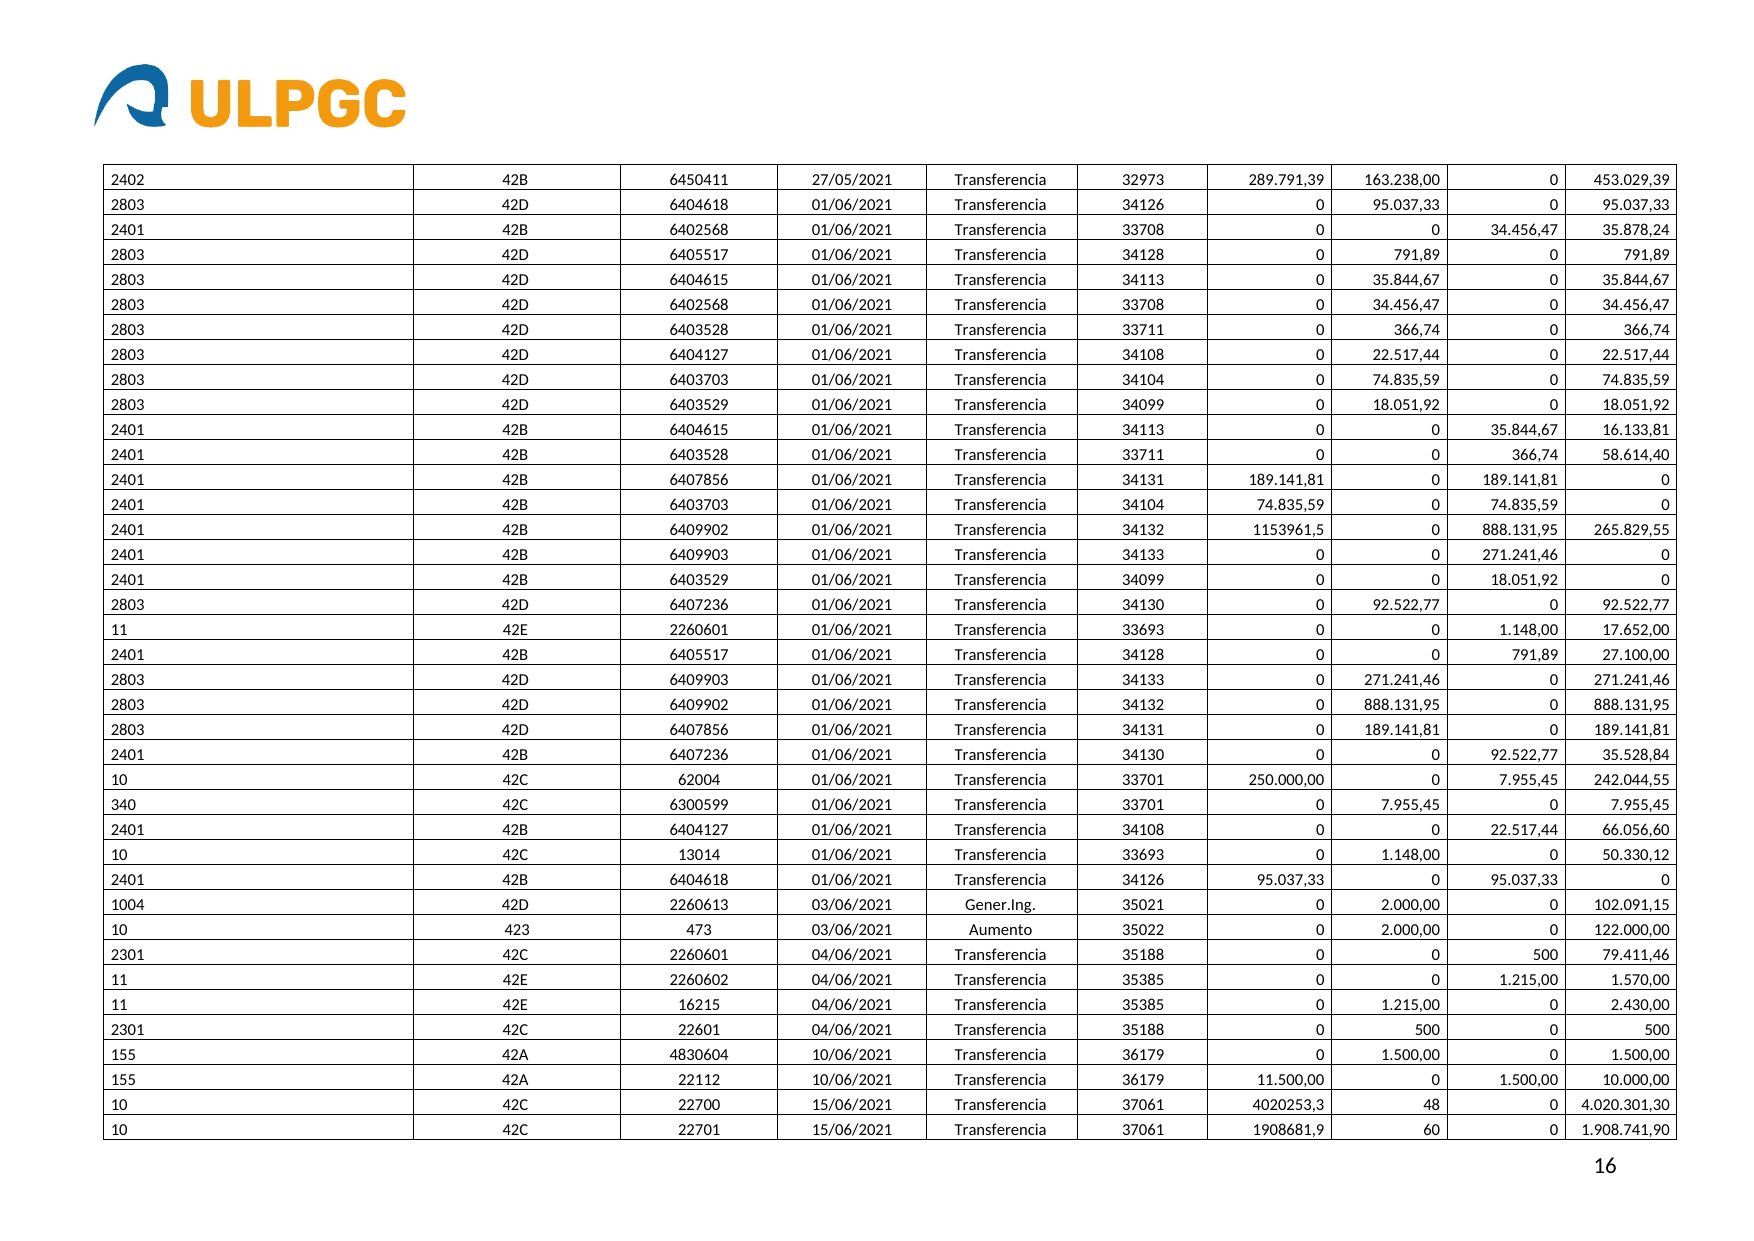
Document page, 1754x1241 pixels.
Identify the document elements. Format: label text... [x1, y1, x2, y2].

table_cell 2803 [104, 240, 413, 264]
table_cell Transferencia [927, 465, 1077, 489]
table_cell 6450411 [621, 165, 777, 189]
table_cell Transferencia [927, 315, 1077, 339]
table_cell 7.955,45 [1332, 790, 1447, 814]
table_cell 271.241,46 [1448, 540, 1565, 564]
table_cell [1677, 689, 1683, 714]
table_cell 4.020.301,30 [1566, 1090, 1676, 1114]
table_cell [1677, 189, 1683, 214]
table_cell 74.835,59 [1332, 365, 1447, 389]
table_cell 10 [104, 840, 413, 864]
table_cell 35385 [1078, 965, 1207, 989]
table_cell 01/06/2021 [778, 740, 926, 764]
table_cell 0 [1332, 940, 1447, 964]
table_cell Transferencia [927, 365, 1077, 389]
table_cell 95.037,33 [1332, 190, 1447, 214]
table_cell 42D [414, 690, 620, 714]
table_cell 33708 [1078, 215, 1207, 239]
table_cell 6404618 [621, 190, 777, 214]
table_cell 34131 [1078, 715, 1207, 739]
table_cell 6405517 [621, 240, 777, 264]
table_cell 42B [414, 865, 620, 889]
table_cell Transferencia [927, 1015, 1077, 1039]
table_cell 2803 [104, 665, 413, 689]
table_cell 2.430,00 [1566, 990, 1676, 1014]
table_cell 35022 [1078, 915, 1207, 939]
table_cell 34.456,47 [1448, 215, 1565, 239]
table_cell 0 [1448, 890, 1565, 914]
table_cell 03/06/2021 [778, 890, 926, 914]
table_cell 34113 [1078, 415, 1207, 439]
table_cell 34099 [1078, 390, 1207, 414]
table_cell 48 [1332, 1090, 1447, 1114]
table_cell 0 [1208, 615, 1331, 639]
table_cell 0 [1332, 465, 1447, 489]
table_cell 0 [1448, 190, 1565, 214]
table_cell 0 [1448, 315, 1565, 339]
table_cell Transferencia [927, 390, 1077, 414]
table_cell 2401 [104, 415, 413, 439]
table_cell 6409902 [621, 690, 777, 714]
table_cell 6403529 [621, 390, 777, 414]
table_cell 6300599 [621, 790, 777, 814]
table_cell Transferencia [927, 740, 1077, 764]
table_cell 36179 [1078, 1040, 1207, 1064]
table_cell 0 [1448, 715, 1565, 739]
table_cell 42B [414, 565, 620, 589]
table_cell 6405517 [621, 640, 777, 664]
table_cell 423 [414, 915, 620, 939]
table_cell 01/06/2021 [778, 665, 926, 689]
table_cell [1677, 789, 1683, 814]
table_cell 42B [414, 740, 620, 764]
table_cell 7.955,45 [1566, 790, 1676, 814]
table_cell 42E [414, 990, 620, 1014]
table_cell 42D [414, 190, 620, 214]
table_cell 366,74 [1448, 440, 1565, 464]
table_cell 0 [1208, 190, 1331, 214]
table_cell 33711 [1078, 440, 1207, 464]
table_cell [1677, 739, 1683, 764]
table_cell 0 [1208, 940, 1331, 964]
table_cell 35.844,67 [1566, 265, 1676, 289]
table_cell 66.056,60 [1566, 815, 1676, 839]
table_cell Transferencia [927, 190, 1077, 214]
table_cell 42B [414, 165, 620, 189]
table_cell [1677, 714, 1683, 739]
table_cell [1677, 1014, 1683, 1039]
table_cell 0 [1208, 290, 1331, 314]
table_cell Transferencia [927, 515, 1077, 539]
table_cell 42A [414, 1040, 620, 1064]
table_cell 74.835,59 [1448, 490, 1565, 514]
table_cell 0 [1208, 565, 1331, 589]
table_cell 2803 [104, 265, 413, 289]
table_cell 42B [414, 465, 620, 489]
table_cell [1677, 364, 1683, 389]
table_cell 34133 [1078, 665, 1207, 689]
table_cell [1677, 514, 1683, 539]
table_cell 0 [1566, 490, 1676, 514]
table_cell 13014 [621, 840, 777, 864]
table_cell Transferencia [927, 965, 1077, 989]
table_cell Transferencia [927, 640, 1077, 664]
table_cell Transferencia [927, 1115, 1077, 1139]
table_cell 16.133,81 [1566, 415, 1676, 439]
table_cell 6403528 [621, 315, 777, 339]
table_cell 22112 [621, 1065, 777, 1089]
table_cell 01/06/2021 [778, 615, 926, 639]
table_cell 34113 [1078, 265, 1207, 289]
table_cell 35188 [1078, 940, 1207, 964]
table_cell 42A [414, 1065, 620, 1089]
table_cell 10 [104, 1090, 413, 1114]
table_cell 0 [1208, 965, 1331, 989]
table_cell 0 [1332, 490, 1447, 514]
table_cell 122.000,00 [1566, 915, 1676, 939]
table_cell 6404615 [621, 415, 777, 439]
table_cell 42B [414, 490, 620, 514]
table_cell 42B [414, 640, 620, 664]
table_cell [1677, 1089, 1683, 1114]
table_cell 2402 [104, 165, 413, 189]
table_cell [1677, 614, 1683, 639]
table_cell 01/06/2021 [778, 465, 926, 489]
table_cell 01/06/2021 [778, 765, 926, 789]
table_cell 0 [1448, 1115, 1565, 1139]
table_cell 37061 [1078, 1115, 1207, 1139]
table_cell 0 [1332, 1065, 1447, 1089]
table_cell [1677, 664, 1683, 689]
table_cell 92.522,77 [1332, 590, 1447, 614]
table_cell 0 [1566, 465, 1676, 489]
table_cell Gener.Ing. [927, 890, 1077, 914]
table_cell 10/06/2021 [778, 1040, 926, 1064]
table_cell Transferencia [927, 865, 1077, 889]
table_cell 0 [1208, 590, 1331, 614]
table_cell 11 [104, 990, 413, 1014]
table_cell Transferencia [927, 1065, 1077, 1089]
table_cell 340 [104, 790, 413, 814]
table_cell 0 [1448, 390, 1565, 414]
table_cell 34099 [1078, 565, 1207, 589]
table_cell 163.238,00 [1332, 165, 1447, 189]
table_cell 04/06/2021 [778, 1015, 926, 1039]
table_cell 42D [414, 365, 620, 389]
table_cell 27/05/2021 [778, 165, 926, 189]
table_cell Transferencia [927, 490, 1077, 514]
table_cell 2.000,00 [1332, 915, 1447, 939]
table_cell 42D [414, 590, 620, 614]
table_cell Transferencia [927, 215, 1077, 239]
table_cell 33693 [1078, 840, 1207, 864]
table_cell 6403529 [621, 565, 777, 589]
table_cell 34130 [1078, 590, 1207, 614]
table_cell 22.517,44 [1566, 340, 1676, 364]
table_cell [1677, 1114, 1683, 1139]
table_cell 0 [1208, 415, 1331, 439]
table_cell 1.215,00 [1448, 965, 1565, 989]
table_cell 791,89 [1448, 640, 1565, 664]
table_cell Transferencia [927, 415, 1077, 439]
table_cell Transferencia [927, 690, 1077, 714]
table_cell [1677, 414, 1683, 439]
table_cell 0 [1208, 665, 1331, 689]
table_cell 189.141,81 [1566, 715, 1676, 739]
table_cell 0 [1332, 615, 1447, 639]
table_cell 34108 [1078, 815, 1207, 839]
table_cell 34.456,47 [1332, 290, 1447, 314]
table_cell Transferencia [927, 540, 1077, 564]
table_cell 2260613 [621, 890, 777, 914]
table_cell 34131 [1078, 465, 1207, 489]
table_cell 01/06/2021 [778, 290, 926, 314]
table_cell 0 [1208, 840, 1331, 864]
table_cell 58.614,40 [1566, 440, 1676, 464]
table_cell 62004 [621, 765, 777, 789]
table_cell 10 [104, 915, 413, 939]
table_cell 33708 [1078, 290, 1207, 314]
table_cell 0 [1208, 715, 1331, 739]
table_cell 888.131,95 [1566, 690, 1676, 714]
table_cell 2401 [104, 215, 413, 239]
table_cell [1677, 764, 1683, 789]
table_cell 50.330,12 [1566, 840, 1676, 864]
table_cell 189.141,81 [1332, 715, 1447, 739]
table_cell Transferencia [927, 615, 1077, 639]
table_cell 42B [414, 415, 620, 439]
table_cell [1677, 589, 1683, 614]
table_cell Transferencia [927, 765, 1077, 789]
table_cell 6404127 [621, 815, 777, 839]
table_cell [1677, 939, 1683, 964]
table_cell 10/06/2021 [778, 1065, 926, 1089]
table_cell 42B [414, 215, 620, 239]
table_cell 32973 [1078, 165, 1207, 189]
table_cell 0 [1332, 540, 1447, 564]
table_cell 0 [1208, 315, 1331, 339]
table_cell 0 [1448, 1040, 1565, 1064]
table_cell 0 [1448, 1090, 1565, 1114]
table_cell 22700 [621, 1090, 777, 1114]
table_cell 42D [414, 890, 620, 914]
table_cell 0 [1208, 815, 1331, 839]
table_cell 42E [414, 965, 620, 989]
table_cell 35.844,67 [1448, 415, 1565, 439]
table_cell Transferencia [927, 840, 1077, 864]
table_cell 0 [1208, 915, 1331, 939]
table_cell 0 [1448, 165, 1565, 189]
table_cell 11 [104, 615, 413, 639]
table_cell [1677, 814, 1683, 839]
table_cell 2260601 [621, 940, 777, 964]
table_cell [1677, 864, 1683, 889]
table_cell 0 [1332, 765, 1447, 789]
table_cell 74.835,59 [1208, 490, 1331, 514]
table_cell 35021 [1078, 890, 1207, 914]
table_cell 01/06/2021 [778, 365, 926, 389]
table_cell 1.570,00 [1566, 965, 1676, 989]
table_cell [1677, 1039, 1683, 1064]
table_cell 10 [104, 765, 413, 789]
table_cell 0 [1332, 215, 1447, 239]
table_cell Transferencia [927, 665, 1077, 689]
table_cell 0 [1332, 515, 1447, 539]
table_cell Transferencia [927, 1040, 1077, 1064]
table_cell 33701 [1078, 790, 1207, 814]
table_cell 6409903 [621, 540, 777, 564]
table_cell 01/06/2021 [778, 790, 926, 814]
table_cell 04/06/2021 [778, 940, 926, 964]
table_cell [1677, 389, 1683, 414]
table_cell 0 [1208, 540, 1331, 564]
table_cell 15/06/2021 [778, 1090, 926, 1114]
table_cell 2401 [104, 865, 413, 889]
table_cell 0 [1208, 790, 1331, 814]
table_cell 2401 [104, 465, 413, 489]
table_cell 791,89 [1566, 240, 1676, 264]
table_cell 0 [1448, 240, 1565, 264]
table_cell 0 [1332, 740, 1447, 764]
table_cell 35188 [1078, 1015, 1207, 1039]
table_cell 01/06/2021 [778, 690, 926, 714]
table_cell [1677, 639, 1683, 664]
table_cell 01/06/2021 [778, 640, 926, 664]
table_cell 6402568 [621, 290, 777, 314]
table_cell 4020253,3 [1208, 1090, 1331, 1114]
table_cell 04/06/2021 [778, 965, 926, 989]
table_cell 0 [1208, 365, 1331, 389]
table_cell 0 [1208, 640, 1331, 664]
table_cell 95.037,33 [1566, 190, 1676, 214]
table_cell 2803 [104, 390, 413, 414]
table_cell 01/06/2021 [778, 815, 926, 839]
table_cell 33693 [1078, 615, 1207, 639]
table_cell 0 [1566, 865, 1676, 889]
table_cell 01/06/2021 [778, 415, 926, 439]
table_cell 0 [1332, 965, 1447, 989]
table_cell 7.955,45 [1448, 765, 1565, 789]
table_cell 04/06/2021 [778, 990, 926, 1014]
table_cell 01/06/2021 [778, 540, 926, 564]
table_cell [1677, 464, 1683, 489]
table_cell 4830604 [621, 1040, 777, 1064]
table_cell 34.456,47 [1566, 290, 1676, 314]
table_cell 189.141,81 [1448, 465, 1565, 489]
table_cell 42B [414, 815, 620, 839]
table_cell 289.791,39 [1208, 165, 1331, 189]
table_cell [1677, 314, 1683, 339]
table_cell 102.091,15 [1566, 890, 1676, 914]
table_cell 2401 [104, 490, 413, 514]
table_cell [1677, 964, 1683, 989]
table_cell [1677, 214, 1683, 239]
table_cell 34132 [1078, 690, 1207, 714]
table_cell 34126 [1078, 190, 1207, 214]
table_cell 95.037,33 [1448, 865, 1565, 889]
table_cell 34104 [1078, 365, 1207, 389]
table_cell 6407856 [621, 465, 777, 489]
table_cell 6403703 [621, 490, 777, 514]
table_cell 74.835,59 [1566, 365, 1676, 389]
table_cell 22.517,44 [1332, 340, 1447, 364]
table_cell 0 [1448, 1015, 1565, 1039]
table_cell 6404127 [621, 340, 777, 364]
table_cell 34133 [1078, 540, 1207, 564]
table_cell 42C [414, 765, 620, 789]
table_cell 2401 [104, 540, 413, 564]
table_cell 10 [104, 1115, 413, 1139]
table_cell 791,89 [1332, 240, 1447, 264]
table_cell 1.908.741,90 [1566, 1115, 1676, 1139]
table_cell 1.148,00 [1332, 840, 1447, 864]
table_cell 0 [1208, 390, 1331, 414]
table_cell 42C [414, 840, 620, 864]
table_cell 34104 [1078, 490, 1207, 514]
table_cell [1677, 339, 1683, 364]
table_cell 42C [414, 940, 620, 964]
table_cell 0 [1448, 990, 1565, 1014]
table_cell 95.037,33 [1208, 865, 1331, 889]
table_cell 2401 [104, 440, 413, 464]
table_cell 33701 [1078, 765, 1207, 789]
table_cell 10.000,00 [1566, 1065, 1676, 1089]
table_cell 0 [1208, 890, 1331, 914]
table_cell 0 [1448, 590, 1565, 614]
table_cell 2401 [104, 640, 413, 664]
table_cell 0 [1448, 265, 1565, 289]
table_cell 888.131,95 [1332, 690, 1447, 714]
table_cell [1677, 989, 1683, 1014]
table_cell 0 [1448, 790, 1565, 814]
table_cell 01/06/2021 [778, 215, 926, 239]
table_cell 42D [414, 715, 620, 739]
table_cell 0 [1332, 640, 1447, 664]
table_cell Transferencia [927, 715, 1077, 739]
table_cell 15/06/2021 [778, 1115, 926, 1139]
table_cell 0 [1208, 1015, 1331, 1039]
table_cell 42D [414, 290, 620, 314]
table_cell 0 [1448, 840, 1565, 864]
table_cell Transferencia [927, 240, 1077, 264]
table_cell 60 [1332, 1115, 1447, 1139]
table_cell 42B [414, 515, 620, 539]
table_cell 34108 [1078, 340, 1207, 364]
table_cell Aumento [927, 915, 1077, 939]
table_cell 155 [104, 1040, 413, 1064]
table_cell 01/06/2021 [778, 340, 926, 364]
table_cell 34128 [1078, 640, 1207, 664]
table_cell 35.844,67 [1332, 265, 1447, 289]
table_cell 6409902 [621, 515, 777, 539]
table_cell 92.522,77 [1566, 590, 1676, 614]
table_cell 0 [1208, 690, 1331, 714]
table_cell 35385 [1078, 990, 1207, 1014]
table_cell 271.241,46 [1332, 665, 1447, 689]
table_cell Transferencia [927, 290, 1077, 314]
table_cell 11 [104, 965, 413, 989]
table_cell 01/06/2021 [778, 565, 926, 589]
table_cell 500 [1566, 1015, 1676, 1039]
table_cell 0 [1448, 365, 1565, 389]
table_cell 1.500,00 [1566, 1040, 1676, 1064]
table_cell 366,74 [1332, 315, 1447, 339]
table_cell 2260602 [621, 965, 777, 989]
table_cell 42C [414, 1090, 620, 1114]
table_cell 271.241,46 [1566, 665, 1676, 689]
table_cell 22.517,44 [1448, 815, 1565, 839]
table_cell 18.051,92 [1566, 390, 1676, 414]
table_cell 2260601 [621, 615, 777, 639]
table_cell 01/06/2021 [778, 865, 926, 889]
table_cell 0 [1208, 240, 1331, 264]
table_cell 2803 [104, 715, 413, 739]
table_cell 0 [1208, 340, 1331, 364]
table_cell 0 [1208, 440, 1331, 464]
table_cell 2803 [104, 190, 413, 214]
table_cell 79.411,46 [1566, 940, 1676, 964]
table_cell [1677, 164, 1683, 189]
table_cell 34128 [1078, 240, 1207, 264]
table_cell 366,74 [1566, 315, 1676, 339]
table_cell 42C [414, 1115, 620, 1139]
table_cell 03/06/2021 [778, 915, 926, 939]
table_cell 0 [1448, 290, 1565, 314]
table_cell [1677, 439, 1683, 464]
table_cell 34132 [1078, 515, 1207, 539]
table_cell 2803 [104, 315, 413, 339]
table_cell 6404615 [621, 265, 777, 289]
table_cell 42D [414, 665, 620, 689]
table_cell 6407236 [621, 740, 777, 764]
table_cell 33711 [1078, 315, 1207, 339]
table_cell 2301 [104, 1015, 413, 1039]
table_cell [1677, 839, 1683, 864]
table_cell 189.141,81 [1208, 465, 1331, 489]
table_cell [1677, 914, 1683, 939]
table_cell 242.044,55 [1566, 765, 1676, 789]
table_cell 0 [1208, 215, 1331, 239]
table_cell 2803 [104, 590, 413, 614]
table_cell 1.215,00 [1332, 990, 1447, 1014]
table_cell 155 [104, 1065, 413, 1089]
table_cell 01/06/2021 [778, 190, 926, 214]
table_cell 17.652,00 [1566, 615, 1676, 639]
table_cell 0 [1208, 265, 1331, 289]
table_cell 6407236 [621, 590, 777, 614]
table_cell 0 [1332, 415, 1447, 439]
table_cell Transferencia [927, 815, 1077, 839]
table_cell 34126 [1078, 865, 1207, 889]
table_cell 500 [1332, 1015, 1447, 1039]
table_cell 22601 [621, 1015, 777, 1039]
table_cell 2301 [104, 940, 413, 964]
table_cell 0 [1208, 1040, 1331, 1064]
table_cell 1.500,00 [1448, 1065, 1565, 1089]
table_cell 2.000,00 [1332, 890, 1447, 914]
table_cell 0 [1566, 540, 1676, 564]
table_cell 34130 [1078, 740, 1207, 764]
table_cell 0 [1208, 740, 1331, 764]
table_cell 0 [1448, 690, 1565, 714]
table_cell 92.522,77 [1448, 740, 1565, 764]
table_cell 42E [414, 615, 620, 639]
table_cell 0 [1332, 815, 1447, 839]
table_cell Transferencia [927, 565, 1077, 589]
table_cell 42D [414, 390, 620, 414]
table_cell [1677, 889, 1683, 914]
table_cell [1677, 564, 1683, 589]
table_cell Transferencia [927, 1090, 1077, 1114]
table_cell 42D [414, 315, 620, 339]
table_cell 1004 [104, 890, 413, 914]
table_cell Transferencia [927, 440, 1077, 464]
table_cell 01/06/2021 [778, 715, 926, 739]
table_cell Transferencia [927, 790, 1077, 814]
table_cell 6402568 [621, 215, 777, 239]
table_cell 36179 [1078, 1065, 1207, 1089]
table_cell 500 [1448, 940, 1565, 964]
table_cell 6403703 [621, 365, 777, 389]
table_cell 1153961,5 [1208, 515, 1331, 539]
table_cell 453.029,39 [1566, 165, 1676, 189]
table_cell 0 [1208, 990, 1331, 1014]
table_cell 01/06/2021 [778, 490, 926, 514]
table_cell 0 [1332, 565, 1447, 589]
table_cell 0 [1448, 915, 1565, 939]
table_cell [1677, 264, 1683, 289]
table_cell 22701 [621, 1115, 777, 1139]
table_cell 42D [414, 240, 620, 264]
table_cell 6404618 [621, 865, 777, 889]
table_cell 37061 [1078, 1090, 1207, 1114]
table_cell 01/06/2021 [778, 265, 926, 289]
table_cell 6409903 [621, 665, 777, 689]
table_cell 42C [414, 790, 620, 814]
table_cell 0 [1448, 665, 1565, 689]
table_cell 01/06/2021 [778, 840, 926, 864]
table_cell 250.000,00 [1208, 765, 1331, 789]
table_cell 2803 [104, 365, 413, 389]
table_cell 2803 [104, 290, 413, 314]
table_cell 6403528 [621, 440, 777, 464]
table_cell Transferencia [927, 340, 1077, 364]
table_cell 18.051,92 [1332, 390, 1447, 414]
table_cell Transferencia [927, 165, 1077, 189]
table_cell Transferencia [927, 265, 1077, 289]
table_cell [1677, 1064, 1683, 1089]
table_cell Transferencia [927, 590, 1077, 614]
table_cell 0 [1566, 565, 1676, 589]
table_cell 01/06/2021 [778, 590, 926, 614]
table_cell 0 [1332, 865, 1447, 889]
table_cell 01/06/2021 [778, 515, 926, 539]
table_cell 2803 [104, 690, 413, 714]
table_cell Transferencia [927, 940, 1077, 964]
table_cell 42D [414, 265, 620, 289]
table_cell 42B [414, 540, 620, 564]
table_cell 6407856 [621, 715, 777, 739]
table_cell [1677, 289, 1683, 314]
table_cell 2401 [104, 515, 413, 539]
table_cell 265.829,55 [1566, 515, 1676, 539]
table_cell 01/06/2021 [778, 390, 926, 414]
table_cell 473 [621, 915, 777, 939]
table_cell 1.148,00 [1448, 615, 1565, 639]
table_cell 16215 [621, 990, 777, 1014]
table_cell [1677, 489, 1683, 514]
table_cell 11.500,00 [1208, 1065, 1331, 1089]
table_cell 1908681,9 [1208, 1115, 1331, 1139]
table_cell [1677, 539, 1683, 564]
table_cell 0 [1448, 340, 1565, 364]
table_cell 2401 [104, 815, 413, 839]
table_cell 2401 [104, 565, 413, 589]
table_cell 35.528,84 [1566, 740, 1676, 764]
table_cell 35.878,24 [1566, 215, 1676, 239]
table_cell 42D [414, 340, 620, 364]
table_cell 42B [414, 440, 620, 464]
table_cell 01/06/2021 [778, 315, 926, 339]
table_cell 1.500,00 [1332, 1040, 1447, 1064]
table_cell 27.100,00 [1566, 640, 1676, 664]
table_cell 01/06/2021 [778, 440, 926, 464]
table_cell 42C [414, 1015, 620, 1039]
table_cell 2401 [104, 740, 413, 764]
table_cell [1677, 239, 1683, 264]
table_cell 0 [1332, 440, 1447, 464]
table_cell 888.131,95 [1448, 515, 1565, 539]
table_cell Transferencia [927, 990, 1077, 1014]
table_cell 18.051,92 [1448, 565, 1565, 589]
table_cell 2803 [104, 340, 413, 364]
table_cell 01/06/2021 [778, 240, 926, 264]
